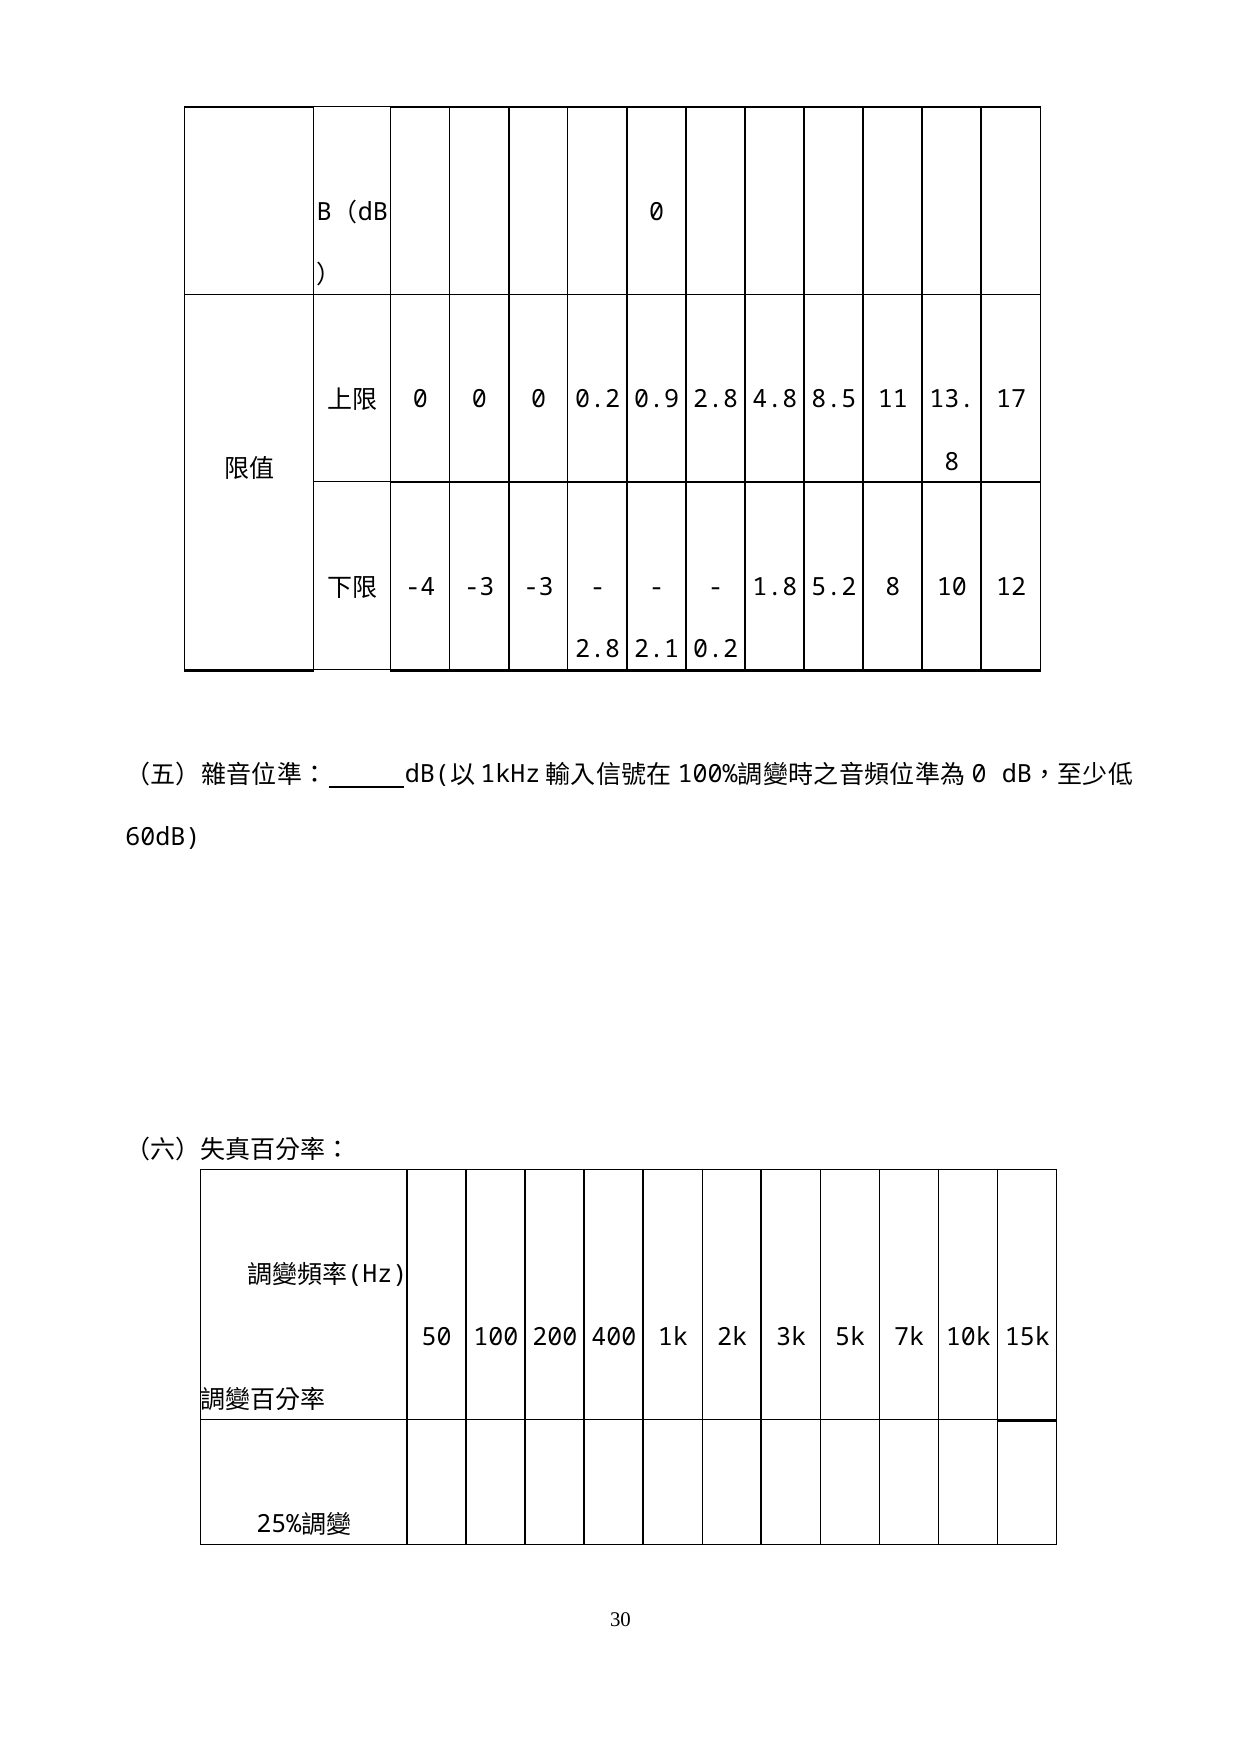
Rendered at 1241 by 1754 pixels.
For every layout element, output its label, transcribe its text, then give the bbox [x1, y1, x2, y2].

table_cell 下限 [314, 482, 390, 669]
table_cell 0 [510, 295, 567, 481]
table_cell [391, 108, 449, 294]
table_cell 5.2 [805, 483, 862, 669]
table_cell [746, 108, 803, 294]
table_cell -2.8 [568, 483, 626, 669]
table_cell 4.8 [746, 295, 803, 481]
table_header 10k [939, 1170, 997, 1419]
table_header 3k [762, 1170, 820, 1419]
table_cell -3 [450, 483, 508, 669]
table_header 1k [644, 1170, 702, 1419]
table_cell 8 [864, 483, 921, 669]
table_cell 10 [923, 483, 980, 669]
table_cell [880, 1420, 938, 1544]
table_header 15k [998, 1170, 1056, 1419]
table_header 7k [880, 1170, 938, 1419]
table_cell [450, 108, 508, 294]
table_cell [864, 108, 921, 294]
table_cell [687, 108, 744, 294]
table_cell [939, 1420, 997, 1544]
table_cell 25%調變 [201, 1420, 406, 1544]
table_header 50 [408, 1170, 465, 1419]
table_header 400 [585, 1170, 642, 1419]
table_header 5k [821, 1170, 879, 1419]
table_cell -4 [391, 483, 449, 669]
table_cell 0 [628, 108, 685, 294]
table_cell 2.8 [687, 295, 744, 481]
table_cell [703, 1420, 760, 1544]
table_cell 上限 [314, 295, 390, 481]
table_cell [762, 1420, 820, 1544]
table_cell [467, 1420, 524, 1544]
table_cell 1.8 [746, 483, 803, 669]
table_cell [998, 1422, 1056, 1544]
table_cell [510, 108, 567, 294]
table_cell -3 [510, 483, 567, 669]
table_cell 0 [450, 295, 508, 481]
table_header 100 [467, 1170, 524, 1419]
table_cell [526, 1420, 583, 1544]
table_cell [585, 1420, 642, 1544]
text （六）失真百分率： [125, 1106, 1134, 1169]
table_cell [568, 108, 626, 294]
table_cell [805, 108, 862, 294]
table_cell 0.9 [628, 295, 685, 481]
table_cell 限值 [185, 295, 313, 669]
table_cell 12 [982, 483, 1040, 669]
table_cell 0.2 [568, 295, 626, 481]
table_cell 0 [391, 295, 449, 481]
table_cell [644, 1420, 702, 1544]
table_cell [821, 1420, 879, 1544]
table_cell [185, 108, 313, 294]
table_cell 17 [982, 295, 1040, 481]
table_cell 13.8 [923, 295, 980, 481]
table_header 2k [703, 1170, 760, 1419]
table_cell B（dB） [314, 107, 390, 294]
table_cell -0.2 [687, 483, 744, 669]
table_cell [982, 108, 1040, 294]
table_cell [408, 1420, 465, 1544]
table_cell [923, 108, 980, 294]
table_header 200 [526, 1170, 583, 1419]
table_header 調變頻率(Hz) 調變百分率 [201, 1170, 406, 1419]
text （五）雜音位準： dB(以1kHz輸入信號在100%調變時之音頻位準為0 dB，至少低60dB) [125, 731, 1134, 856]
table_cell 8.5 [805, 295, 862, 481]
table_cell -2.1 [628, 483, 685, 669]
table_cell 11 [864, 295, 921, 481]
